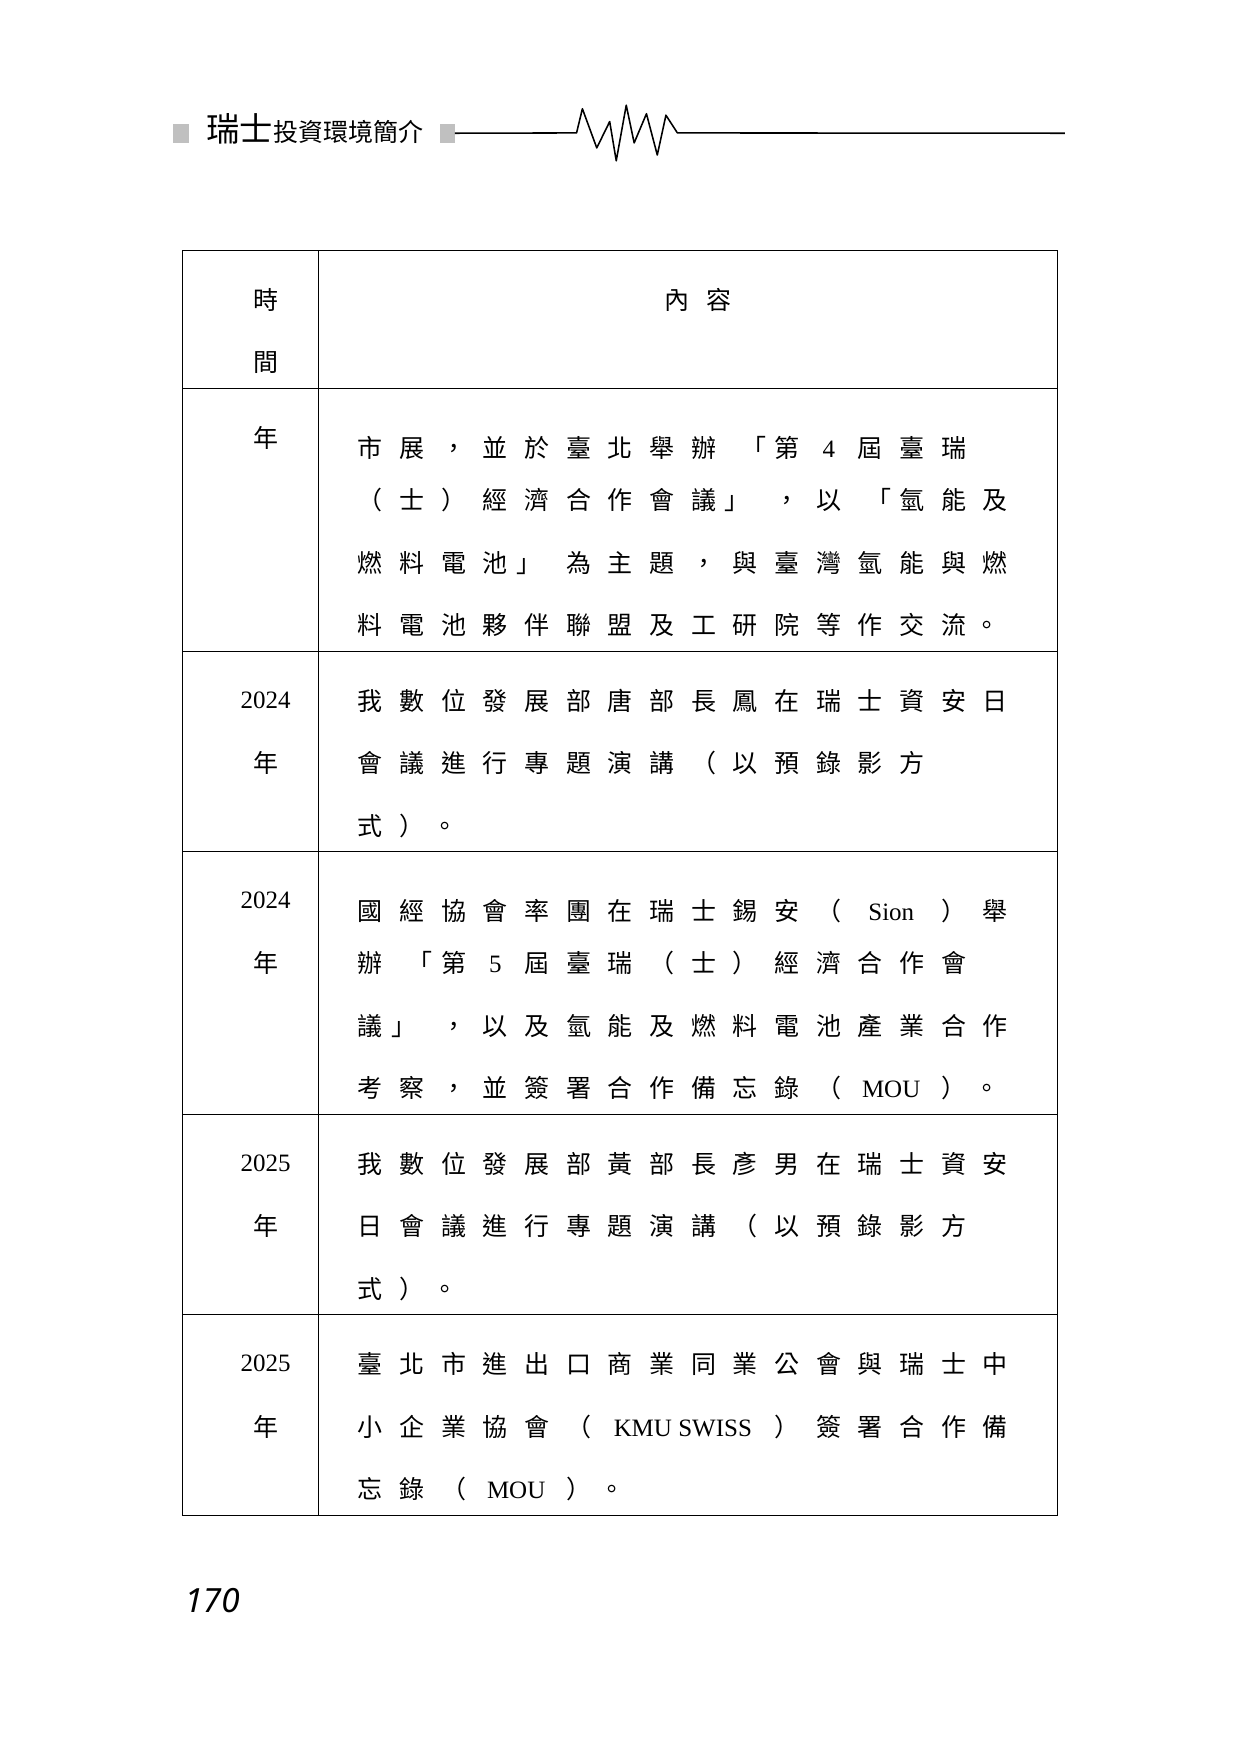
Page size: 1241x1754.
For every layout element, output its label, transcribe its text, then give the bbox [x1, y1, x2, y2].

table_cell 我數位發展部唐部長鳳在瑞士資安日會議進行專題演講（以預錄影方式）。 [319, 652, 1057, 851]
table_header 時間 [183, 251, 318, 388]
table_cell 2025年 [183, 1115, 318, 1314]
table_cell 年 [183, 389, 318, 651]
table_cell 市展，並於臺北舉辦「第4屆臺瑞（士）經濟合作會議」，以「氫能及燃料電池」為主題，與臺灣氫能與燃料電池夥伴聯盟及工研院等作交流。 [319, 389, 1057, 651]
table_cell 我數位發展部黃部長彥男在瑞士資安日會議進行專題演講（以預錄影方式）。 [319, 1115, 1057, 1314]
table_cell 2024年 [183, 652, 318, 851]
table_cell 2024年 [183, 852, 318, 1114]
table_cell 2025年 [183, 1315, 318, 1515]
table_header 內容 [319, 251, 1057, 388]
table_cell 臺北市進出口商業同業公會與瑞士中小企業協會（KMU SWISS）簽署合作備忘錄（MOU）。 [319, 1315, 1057, 1515]
table_cell 國經協會率團在瑞士錫安（Sion）舉辦「第5屆臺瑞（士）經濟合作會議」，以及氫能及燃料電池產業合作考察，並簽署合作備忘錄（MOU）。 [319, 852, 1057, 1114]
